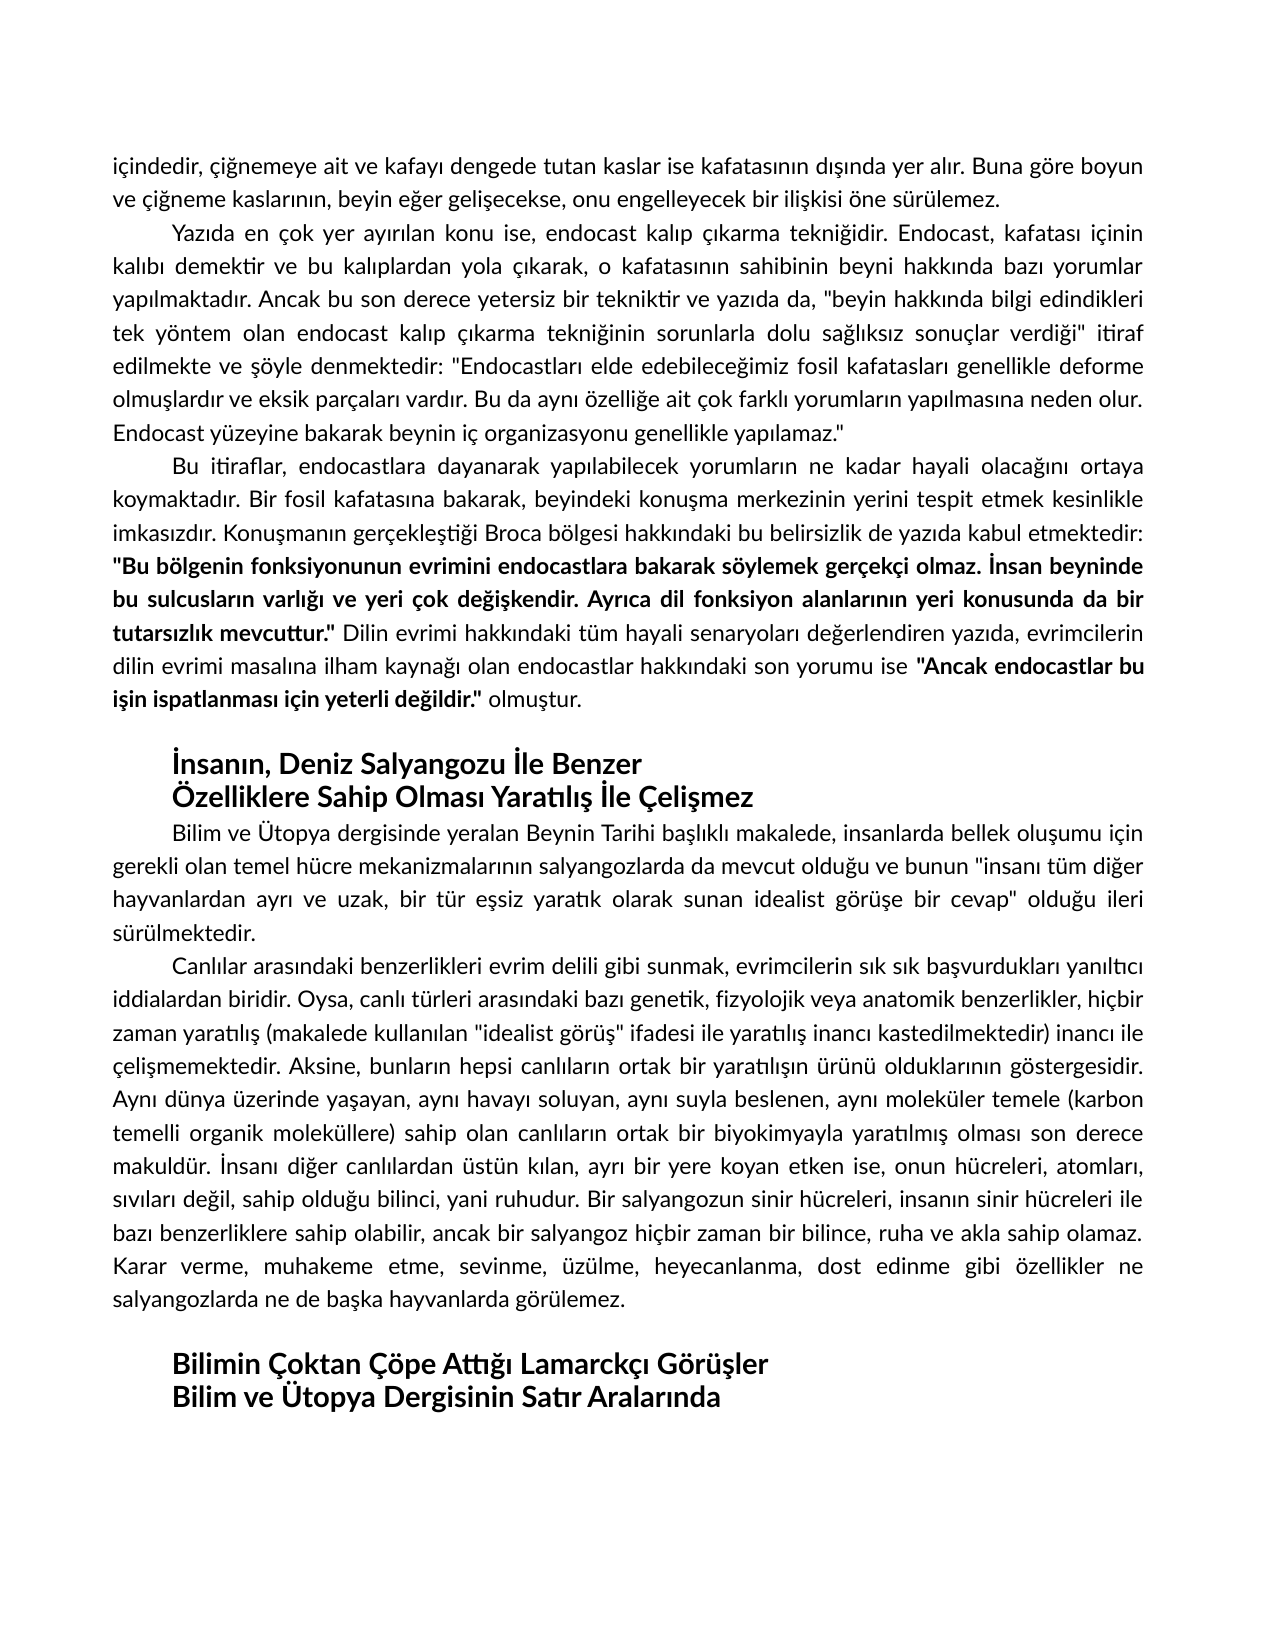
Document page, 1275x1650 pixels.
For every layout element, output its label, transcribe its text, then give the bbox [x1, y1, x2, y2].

text İnsanın, Deniz Salyangozu İle Benzer [112, 748, 1145, 781]
text Bilim ve Ütopya dergisinde yeralan Beynin Tarihi başlıklı makalede, insanlarda bellek oluşumu için gerekli olan temel hücre mekanizmalarının salyangozlarda da mevcut olduğu ve bunun "insanı tüm diğer hayvanlardan ayrı ve uzak, bir tür eşsiz yaratık olarak sunan idealist görüşe bir cevap" olduğu ileri sürülmektedir. [112, 814, 1145, 948]
text Canlılar arasındaki benzerlikleri evrim delili gibi sunmak, evrimcilerin sık sık başvurdukları yanıltıcı iddialardan biridir. Oysa, canlı türleri arasındaki bazı genetik, fizyolojik veya anatomik benzerlikler, hiçbir zaman yaratılış (makalede kullanılan "idealist görüş" ifadesi ile yaratılış inancı kastedilmektedir) inancı ile çelişmemektedir. Aksine, bunların hepsi canlıların ortak bir yaratılışın ürünü olduklarının göstergesidir. Aynı dünya üzerinde yaşayan, aynı havayı soluyan, aynı suyla beslenen, aynı moleküler temele (karbon temelli organik moleküllere) sahip olan canlıların ortak bir biyokimyayla yaratılmış olması son derece makuldür. İnsanı diğer canlılardan üstün kılan, ayrı bir yere koyan etken ise, onun hücreleri, atomları, sıvıları değil, sahip olduğu bilinci, yani ruhudur. Bir salyangozun sinir hücreleri, insanın sinir hücreleri ile bazı benzerliklere sahip olabilir, ancak bir salyangoz hiçbir zaman bir bilince, ruha ve akla sahip olamaz. Karar verme, muhakeme etme, sevinme, üzülme, heyecanlanma, dost edinme gibi özellikler ne salyangozlarda ne de başka hayvanlarda görülemez. [112, 948, 1145, 1314]
text Bilim ve Ütopya Dergisinin Satır Aralarında [112, 1381, 1145, 1414]
text Yazıda en çok yer ayırılan konu ise, endocast kalıp çıkarma tekniğidir. Endocast, kafatası içinin kalıbı demektir ve bu kalıplardan yola çıkarak, o kafatasının sahibinin beyni hakkında bazı yorumlar yapılmaktadır. Ancak bu son derece yetersiz bir tekniktir ve yazıda da, "beyin hakkında bilgi edindikleri tek yöntem olan endocast kalıp çıkarma tekniğinin sorunlarla dolu sağlıksız sonuçlar verdiği" itiraf edilmekte ve şöyle denmektedir: "Endocastları elde edebileceğimiz fosil kafatasları genellikle deforme olmuşlardır ve eksik parçaları vardır. Bu da aynı özelliğe ait çok farklı yorumların yapılmasına neden olur. Endocast yüzeyine bakarak beynin iç organizasyonu genellikle yapılamaz." [112, 214, 1145, 448]
text Özelliklere Sahip Olması Yaratılış İle Çelişmez [112, 781, 1145, 814]
text içindedir, çiğnemeye ait ve kafayı dengede tutan kaslar ise kafatasının dışında yer alır. Buna göre boyun ve çiğneme kaslarının, beyin eğer gelişecekse, onu engelleyecek bir ilişkisi öne sürülemez. [112, 148, 1145, 214]
text Bu itiraflar, endocastlara dayanarak yapılabilecek yorumların ne kadar hayali olacağını ortaya koymaktadır. Bir fosil kafatasına bakarak, beyindeki konuşma merkezinin yerini tespit etmek kesinlikle imkasızdır. Konuşmanın gerçekleştiği Broca bölgesi hakkındaki bu belirsizlik de yazıda kabul etmektedir: "Bu bölgenin fonksiyonunun evrimini endocastlara bakarak söylemek gerçekçi olmaz. İnsan beyninde bu sulcusların varlığı ve yeri çok değişkendir. Ayrıca dil fonksiyon alanlarının yeri konusunda da bir tutarsızlık mevcuttur." Dilin evrimi hakkındaki tüm hayali senaryoları değerlendiren yazıda, evrimcilerin dilin evrimi masalına ilham kaynağı olan endocastlar hakkındaki son yorumu ise "Ancak endocastlar bu işin ispatlanması için yeterli değildir." olmuştur. [112, 448, 1145, 714]
text Bilimin Çoktan Çöpe Attığı Lamarckçı Görüşler [112, 1348, 1145, 1381]
